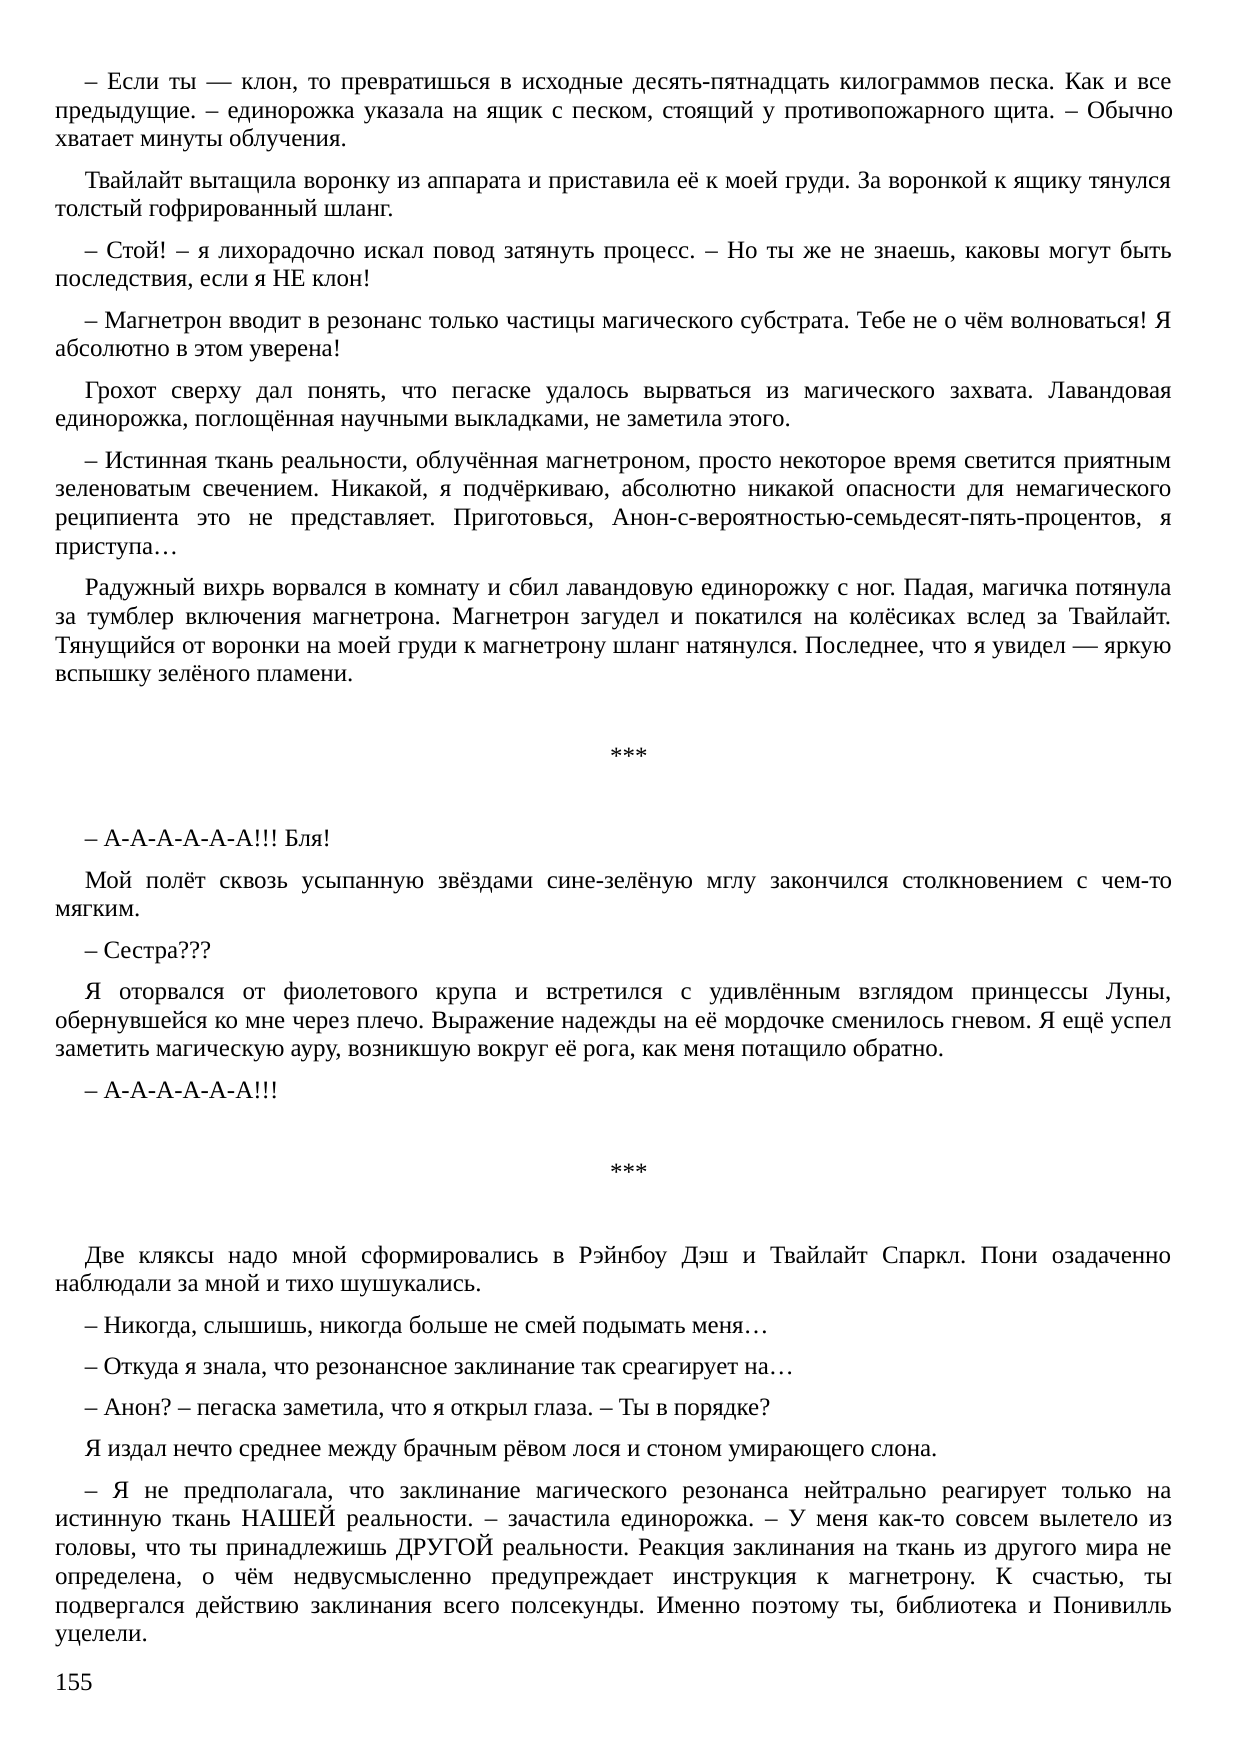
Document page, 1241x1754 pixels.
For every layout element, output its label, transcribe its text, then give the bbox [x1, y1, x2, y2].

text – А-А-А-А-А-А!!! Бля! [55, 823, 1173, 852]
text *** [55, 1157, 1173, 1186]
text – Магнетрон вводит в резонанс только частицы магического субстрата. Тебе не о чём волноваться! Я абсолютно в этом уверена! [55, 305, 1173, 362]
text – А-А-А-А-А-А!!! [55, 1075, 1173, 1103]
text – Истинная ткань реальности, облучённая магнетроном, просто некоторое время светится приятным зеленоватым свечением. Никакой, я подчёркиваю, абсолютно никакой опасности для немагического реципиента это не представляет. Приготовься, Анон-с-вероятностью-семьдесят-пять-процентов, я приступа… [55, 445, 1173, 560]
text – Стой! – я лихорадочно искал повод затянуть процесс. – Но ты же не знаешь, каковы могут быть последствия, если я НЕ клон! [55, 235, 1173, 292]
text Я издал нечто среднее между брачным рёвом лося и стоном умирающего слона. [55, 1433, 1173, 1462]
text – Откуда я знала, что резонансное заклинание так среагирует на… [55, 1351, 1173, 1380]
text – Сестра??? [55, 935, 1173, 963]
text Грохот сверху дал понять, что пегаске удалось вырваться из магического захвата. Лавандовая единорожка, поглощённая научными выкладками, не заметила этого. [55, 375, 1173, 432]
text Твайлайт вытащила воронку из аппарата и приставила её к моей груди. За воронкой к ящику тянулся толстый гофрированный шланг. [55, 165, 1173, 222]
text Я оторвался от фиолетового крупа и встретился с удивлённым взглядом принцессы Луны, обернувшейся ко мне через плечо. Выражение надежды на её мордочке сменилось гневом. Я ещё успел заметить магическую ауру, возникшую вокруг её рога, как меня потащило обратно. [55, 976, 1173, 1062]
text – Если ты — клон, то превратишься в исходные десять-пятнадцать килограммов песка. Как и все предыдущие. – единорожка указала на ящик с песком, стоящий у противопожарного щита. – Обычно хватает минуты облучения. [55, 66, 1173, 152]
text – Я не предполагала, что заклинание магического резонанса нейтрально реагирует только на истинную ткань НАШЕЙ реальности. – зачастила единорожка. – У меня как-то совсем вылетело из головы, что ты принадлежишь ДРУГОЙ реальности. Реакция заклинания на ткань из другого мира не определена, о чём недвусмысленно предупреждает инструкция к магнетрону. К счастью, ты подвергался действию заклинания всего полсекунды. Именно поэтому ты, библиотека и Понивилль уцелели. [55, 1475, 1173, 1647]
text – Анон? – пегаска заметила, что я открыл глаза. – Ты в порядке? [55, 1392, 1173, 1421]
text Две кляксы надо мной сформировались в Рэйнбоу Дэш и Твайлайт Спаркл. Пони озадаченно наблюдали за мной и тихо шушукались. [55, 1240, 1173, 1297]
text *** [55, 741, 1173, 770]
text Радужный вихрь ворвался в комнату и сбил лавандовую единорожку с ног. Падая, магичка потянула за тумблер включения магнетрона. Магнетрон загудел и покатился на колёсиках вслед за Твайлайт. Тянущийся от воронки на моей груди к магнетрону шланг натянулся. Последнее, что я увидел — яркую вспышку зелёного пламени. [55, 572, 1173, 687]
text Мой полёт сквозь усыпанную звёздами сине-зелёную мглу закончился столкновением с чем-то мягким. [55, 865, 1173, 922]
text – Никогда, слышишь, никогда больше не смей подымать меня… [55, 1310, 1173, 1338]
